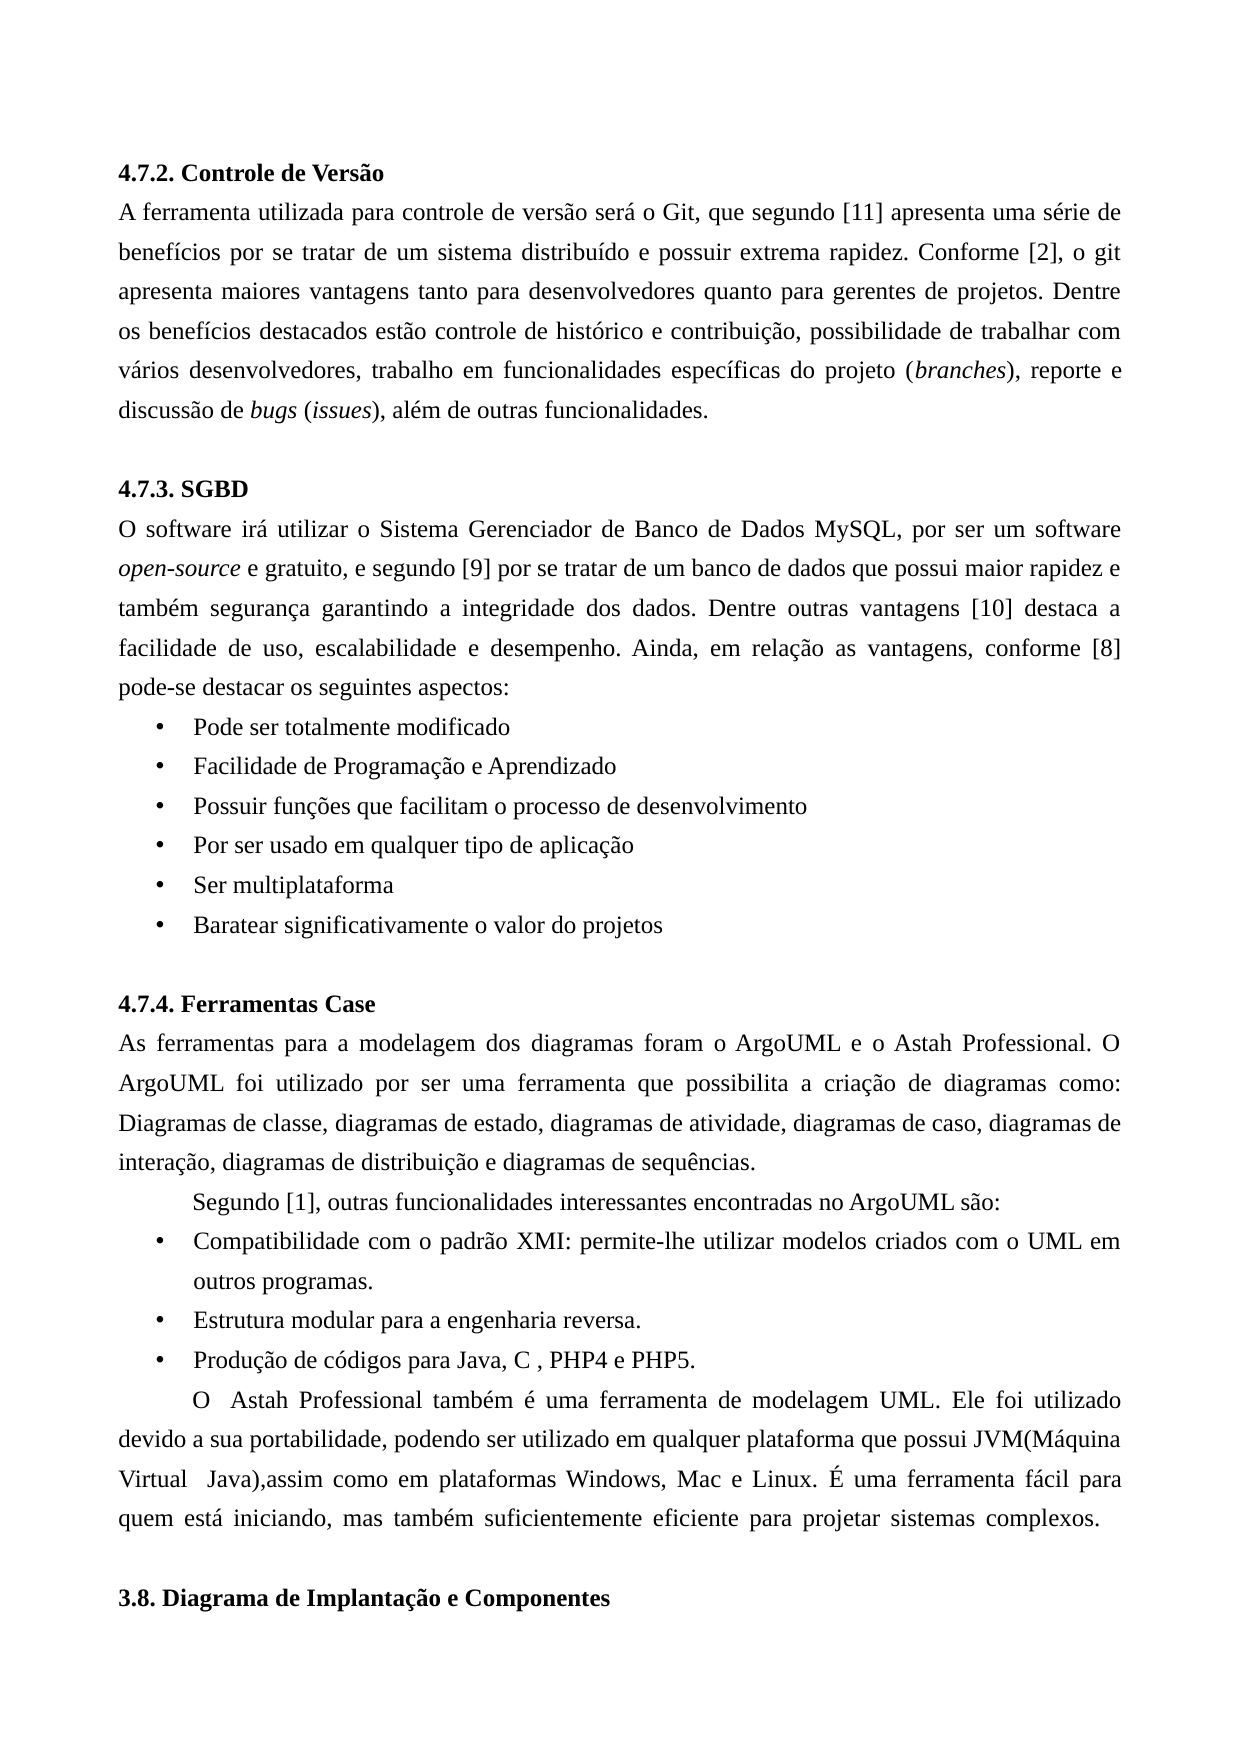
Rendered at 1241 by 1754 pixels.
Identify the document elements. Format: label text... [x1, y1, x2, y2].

text O software irá utilizar o Sistema Gerenciador de Banco de Dados MySQL, por ser um software open-source e gratuito, e segundo [9] por se tratar de um banco de dados que possui maior rapidez e também segurança garantindo a integridade dos dados. Dentre outras vantagens [10] destaca a facilidade de uso, escalabilidade e desempenho. Ainda, em relação as vantagens, conforme [8] pode-se destacar os seguintes aspectos: [118, 514, 1122, 701]
list Pode ser totalmente modificado [156, 712, 1122, 741]
text 4.7.3. SGBD [118, 474, 1122, 503]
list Estrutura modular para a engenharia reversa. [156, 1306, 1122, 1334]
text 3.8. Diagrama de Implantação e Componentes [118, 1583, 1122, 1611]
list Compatibilidade com o padrão XMI: permite-lhe utilizar modelos criados com o UML em outros programas. [156, 1226, 1122, 1295]
list Ser multiplataforma [156, 870, 1122, 899]
list Facilidade de Programação e Aprendizado [156, 751, 1122, 780]
text 4.7.4. Ferramentas Case [118, 989, 1122, 1018]
list Baratear significativamente o valor do projetos [156, 910, 1122, 938]
text O Astah Professional também é uma ferramenta de modelagem UML. Ele foi utilizado devido a sua portabilidade, podendo ser utilizado em qualquer plataforma que possui JVM(Máquina Virtual Java),assim como em plataformas Windows, Mac e Linux. É uma ferramenta fácil para quem está iniciando, mas também suficientemente eficiente para projetar sistemas complexos. [118, 1385, 1122, 1572]
text As ferramentas para a modelagem dos diagramas foram o ArgoUML e o Astah Professional. O ArgoUML foi utilizado por ser uma ferramenta que possibilita a criação de diagramas como: Diagramas de classe, diagramas de estado, diagramas de atividade, diagramas de caso, diagramas de interação, diagramas de distribuição e diagramas de sequências. [118, 1028, 1122, 1176]
text 4.7.2. Controle de Versão [118, 158, 1122, 186]
list Por ser usado em qualquer tipo de aplicação [156, 831, 1122, 859]
text A ferramenta utilizada para controle de versão será o Git, que segundo [11] apresenta uma série de benefícios por se tratar de um sistema distribuído e possuir extrema rapidez. Conforme [2], o git apresenta maiores vantagens tanto para desenvolvedores quanto para gerentes de projetos. Dentre os benefícios destacados estão controle de histórico e contribuição, possibilidade de trabalhar com vários desenvolvedores, trabalho em funcionalidades específicas do projeto (branches), reporte e discussão de bugs (issues), além de outras funcionalidades. [118, 197, 1122, 424]
list Produção de códigos para Java, C , PHP4 e PHP5. [156, 1345, 1122, 1374]
text Segundo [1], outras funcionalidades interessantes encontradas no ArgoUML são: [118, 1187, 1122, 1216]
list Possuir funções que facilitam o processo de desenvolvimento [156, 791, 1122, 820]
